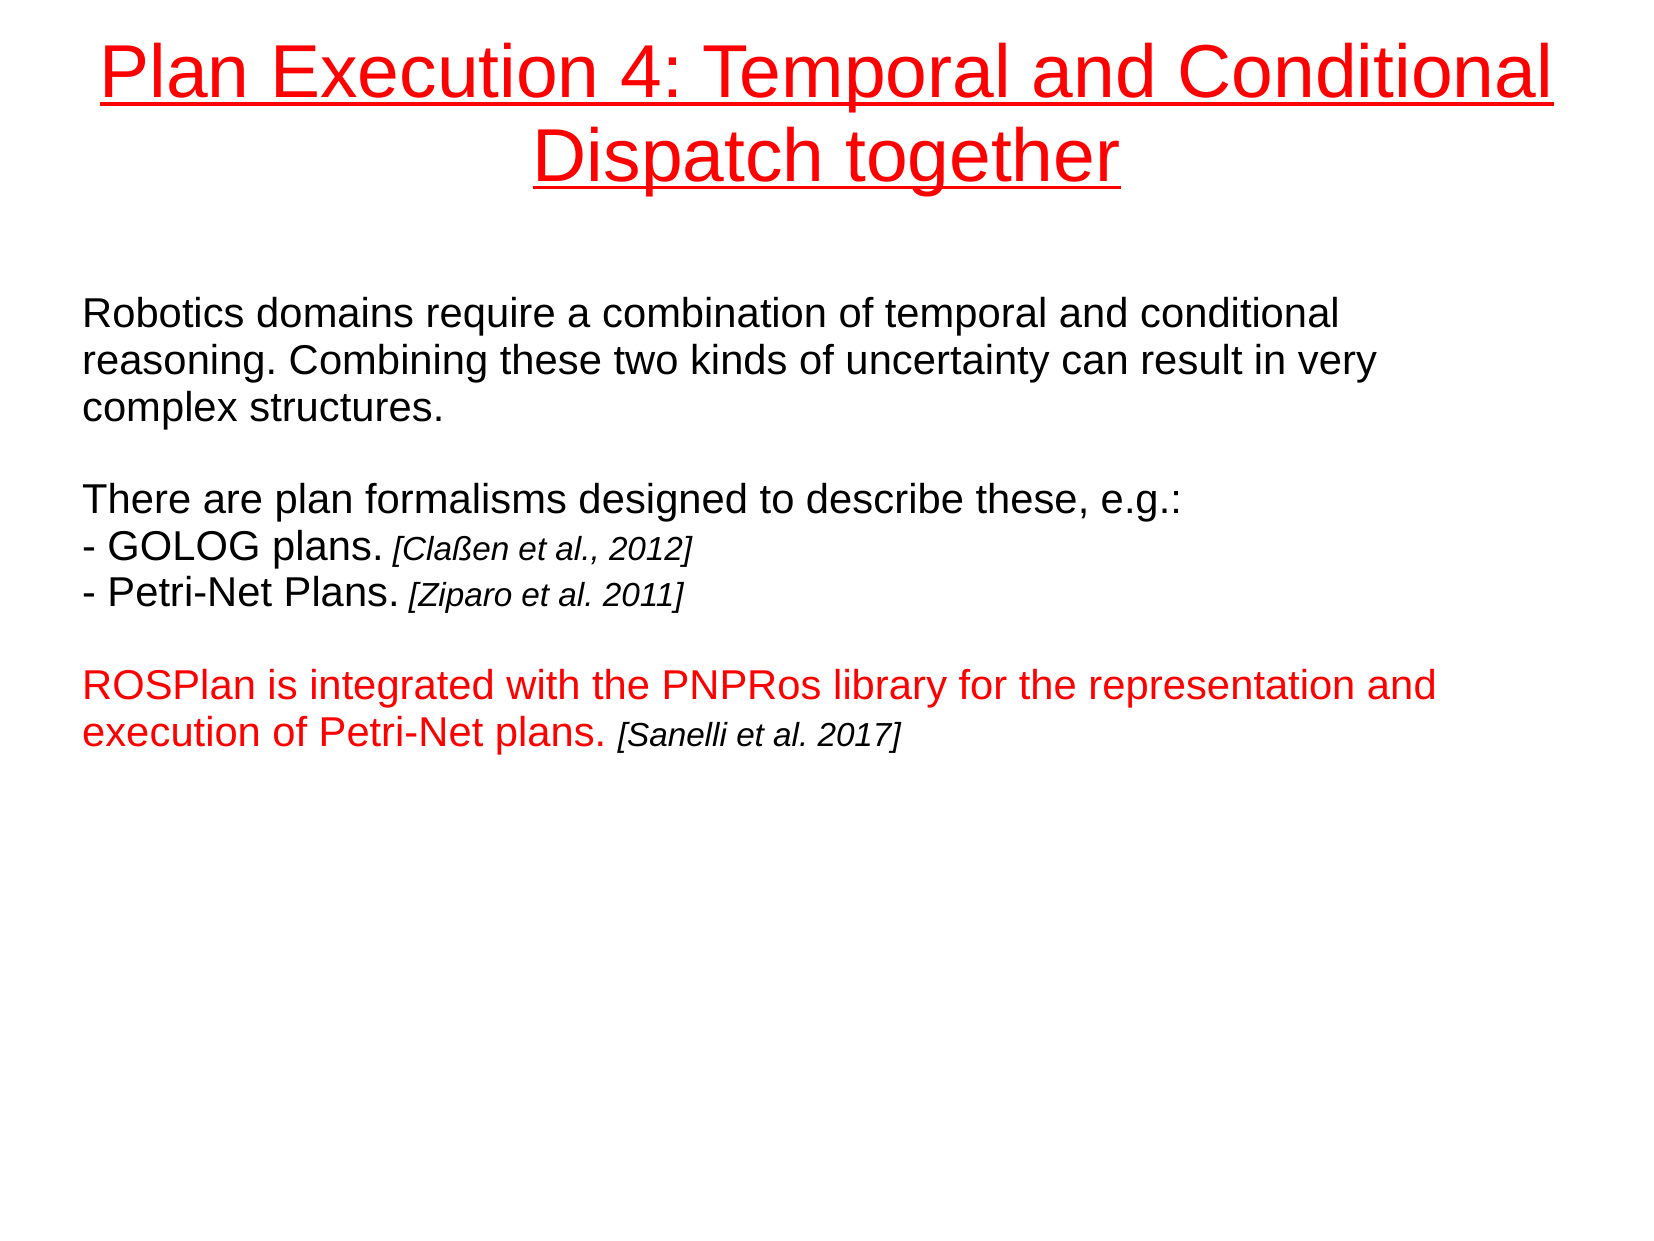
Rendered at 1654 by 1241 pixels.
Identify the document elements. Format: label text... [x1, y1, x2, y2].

text_box Robotics domains require a combination of temporal and conditional reasoning. Combining these two kinds of uncertainty can result in very complex structures. There are plan formalisms designed to describe these, e.g.: - GOLOG plans. [Claßen et al., 2012] - Petri-Net Plans. [Ziparo et al. 2011] ROSPlan is integrated with the PNPRos library for the representation and execution of Petri-Net plans. [Sanelli et al. 2017] [82, 290, 1535, 761]
title Plan Execution 4: Temporal and Conditional Dispatch together [82, 29, 1571, 198]
